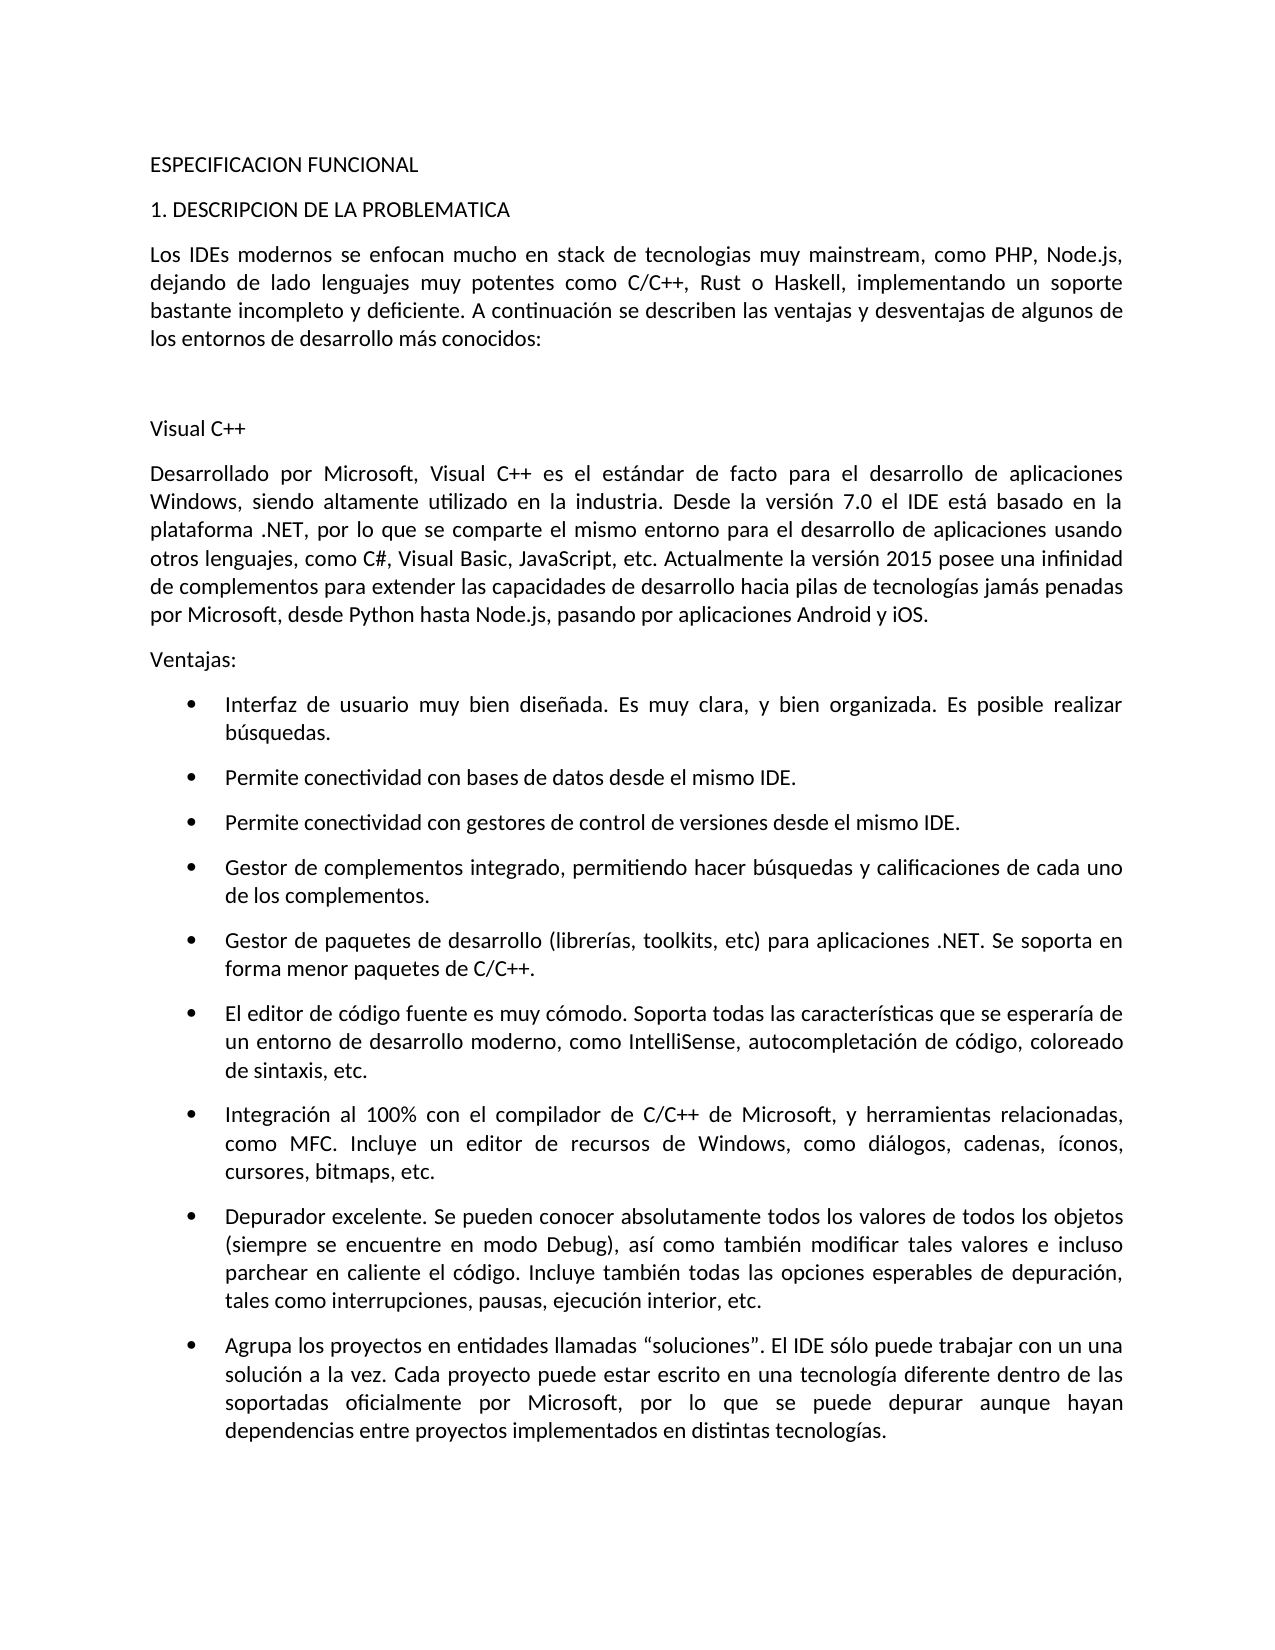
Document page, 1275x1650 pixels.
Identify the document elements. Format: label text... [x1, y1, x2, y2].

text Los IDEs modernos se enfocan mucho en stack de tecnologias muy mainstream, como PHP, Node.js, dejando de lado lenguajes muy potentes como C/C++, Rust o Haskell, implementando un soporte bastante incompleto y deficiente. A continuación se describen las ventajas y desventajas de algunos de los entornos de desarrollo más conocidos: [150, 240, 1125, 352]
text Ventajas: [150, 645, 1125, 673]
list Depurador excelente. Se pueden conocer absolutamente todos los valores de todos los objetos (siempre se encuentre en modo Debug), así como también modificar tales valores e incluso parchear en caliente el código. Incluye también todas las opciones esperables de depuración, tales como interrupciones, pausas, ejecución interior, etc. [187, 1202, 1125, 1315]
text Visual C++ [150, 414, 1125, 442]
list Gestor de paquetes de desarrollo (librerías, toolkits, etc) para aplicaciones .NET. Se soporta en forma menor paquetes de C/C++. [187, 926, 1125, 982]
list Agrupa los proyectos en entidades llamadas “soluciones”. El IDE sólo puede trabajar con un una solución a la vez. Cada proyecto puede estar escrito en una tecnología diferente dentro de las soportadas oficialmente por Microsoft, por lo que se puede depurar aunque hayan dependencias entre proyectos implementados en distintas tecnologías. [187, 1332, 1125, 1444]
text Desarrollado por Microsoft, Visual C++ es el estándar de facto para el desarrollo de aplicaciones Windows, siendo altamente utilizado en la industria. Desde la versión 7.0 el IDE está basado en la plataforma .NET, por lo que se comparte el mismo entorno para el desarrollo de aplicaciones usando otros lenguajes, como C#, Visual Basic, JavaScript, etc. Actualmente la versión 2015 posee una infinidad de complementos para extender las capacidades de desarrollo hacia pilas de tecnologías jamás penadas por Microsoft, desde Python hasta Node.js, pasando por aplicaciones Android y iOS. [150, 459, 1125, 628]
text 1. DESCRIPCION DE LA PROBLEMATICA [150, 195, 1125, 223]
list El editor de código fuente es muy cómodo. Soporta todas las características que se esperaría de un entorno de desarrollo moderno, como IntelliSense, autocompletación de código, coloreado de sintaxis, etc. [187, 999, 1125, 1084]
list Integración al 100% con el compilador de C/C++ de Microsoft, y herramientas relacionadas, como MFC. Incluye un editor de recursos de Windows, como diálogos, cadenas, íconos, cursores, bitmaps, etc. [187, 1101, 1125, 1185]
text ESPECIFICACION FUNCIONAL [150, 150, 1125, 178]
list Interfaz de usuario muy bien diseñada. Es muy clara, y bien organizada. Es posible realizar búsquedas. [187, 690, 1125, 746]
list Permite conectividad con bases de datos desde el mismo IDE. [187, 763, 1125, 791]
list Gestor de complementos integrado, permitiendo hacer búsquedas y calificaciones de cada uno de los complementos. [187, 853, 1125, 909]
list Permite conectividad con gestores de control de versiones desde el mismo IDE. [187, 808, 1125, 836]
